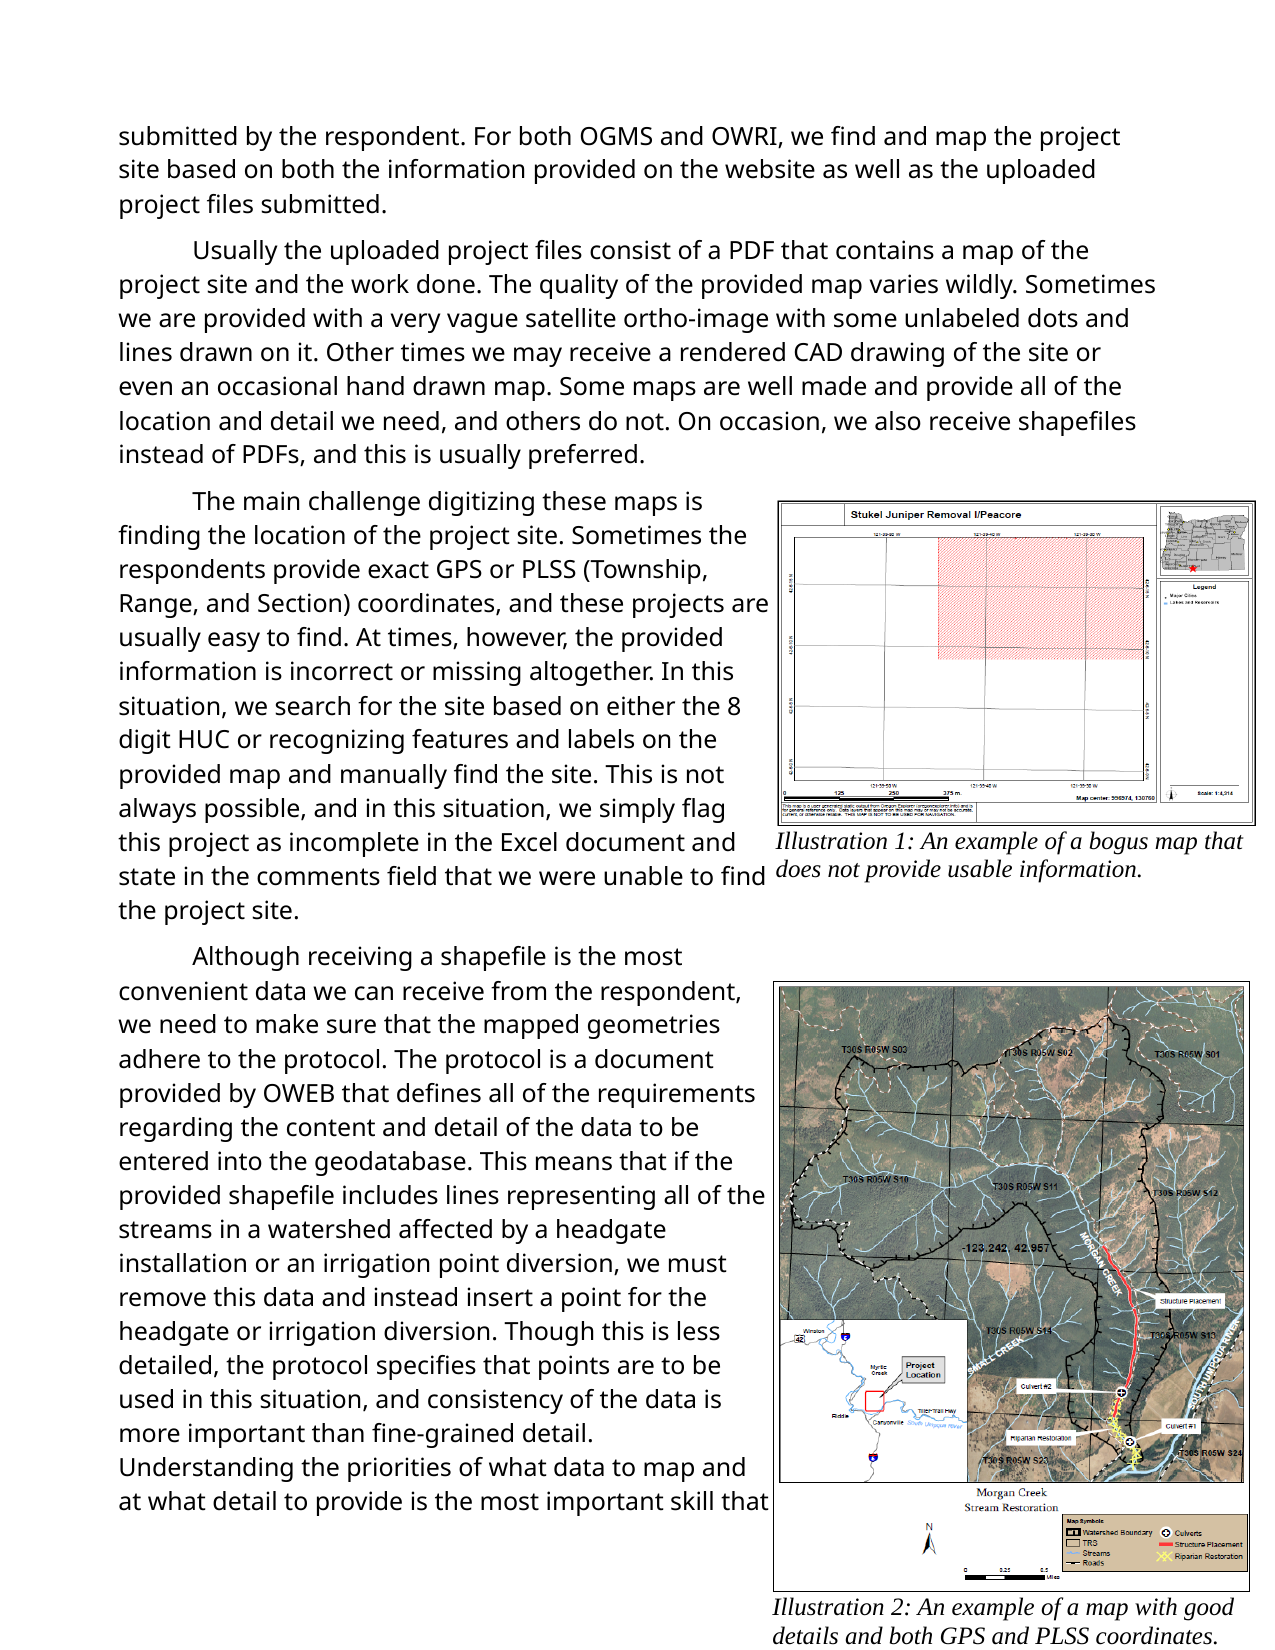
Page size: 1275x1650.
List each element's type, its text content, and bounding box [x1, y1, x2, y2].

text The main challenge digitizing these maps is finding the location of the project site. Sometimes the respondents provide exact GPS or PLSS (Township, Range, and Section) coordinates, and these projects are usually easy to find. At times, however, the provided information is incorrect or missing altogether. In this situation, we search for the site based on either the 8 digit HUC or recognizing features and labels on the provided map and manually find the site. This is not always possible, and in this situation, we simply flag this project as incomplete in the Excel document and state in the comments field that we were unable to find the project site. [118, 484, 1257, 927]
text submitted by the respondent. For both OGMS and OWRI, we find and map the project site based on both the information provided on the website as well as the uploaded project files submitted. [118, 118, 1157, 220]
picture [772, 980, 1253, 1593]
picture [775, 499, 1257, 826]
text Illustration 1: An example of a bogus map that does not provide usable information. [775, 826, 1257, 883]
text Usually the uploaded project files consist of a PDF that contains a map of the project site and the work done. The quality of the provided map varies wildly. Sometimes we are provided with a very vague satellite ortho-image with some unlabeled dots and lines drawn on it. Other times we may receive a rendered CAD drawing of the site or even an occasional hand drawn map. Some maps are well made and provide all of the location and detail we need, and others do not. On occasion, we also receive shapefiles instead of PDFs, and this is usually preferred. [118, 233, 1157, 471]
text Illustration 2: An example of a map with good details and both GPS and PLSS coordinates. [772, 1593, 1253, 1650]
text Although receiving a shapefile is the most convenient data we can receive from the respondent, we need to make sure that the mapped geometries adhere to the protocol. The protocol is a document provided by OWEB that defines all of the requirements regarding the content and detail of the data to be entered into the geodatabase. This means that if the provided shapefile includes lines representing all of the streams in a watershed affected by a headgate installation or an irrigation point diversion, we must remove this data and instead insert a point for the headgate or irrigation diversion. Though this is less detailed, the protocol specifies that points are to be used in this situation, and consistency of the data is more important than fine-grained detail. Understanding the priorities of what data to map and at what detail to provide is the most important skill that [118, 939, 1253, 1518]
